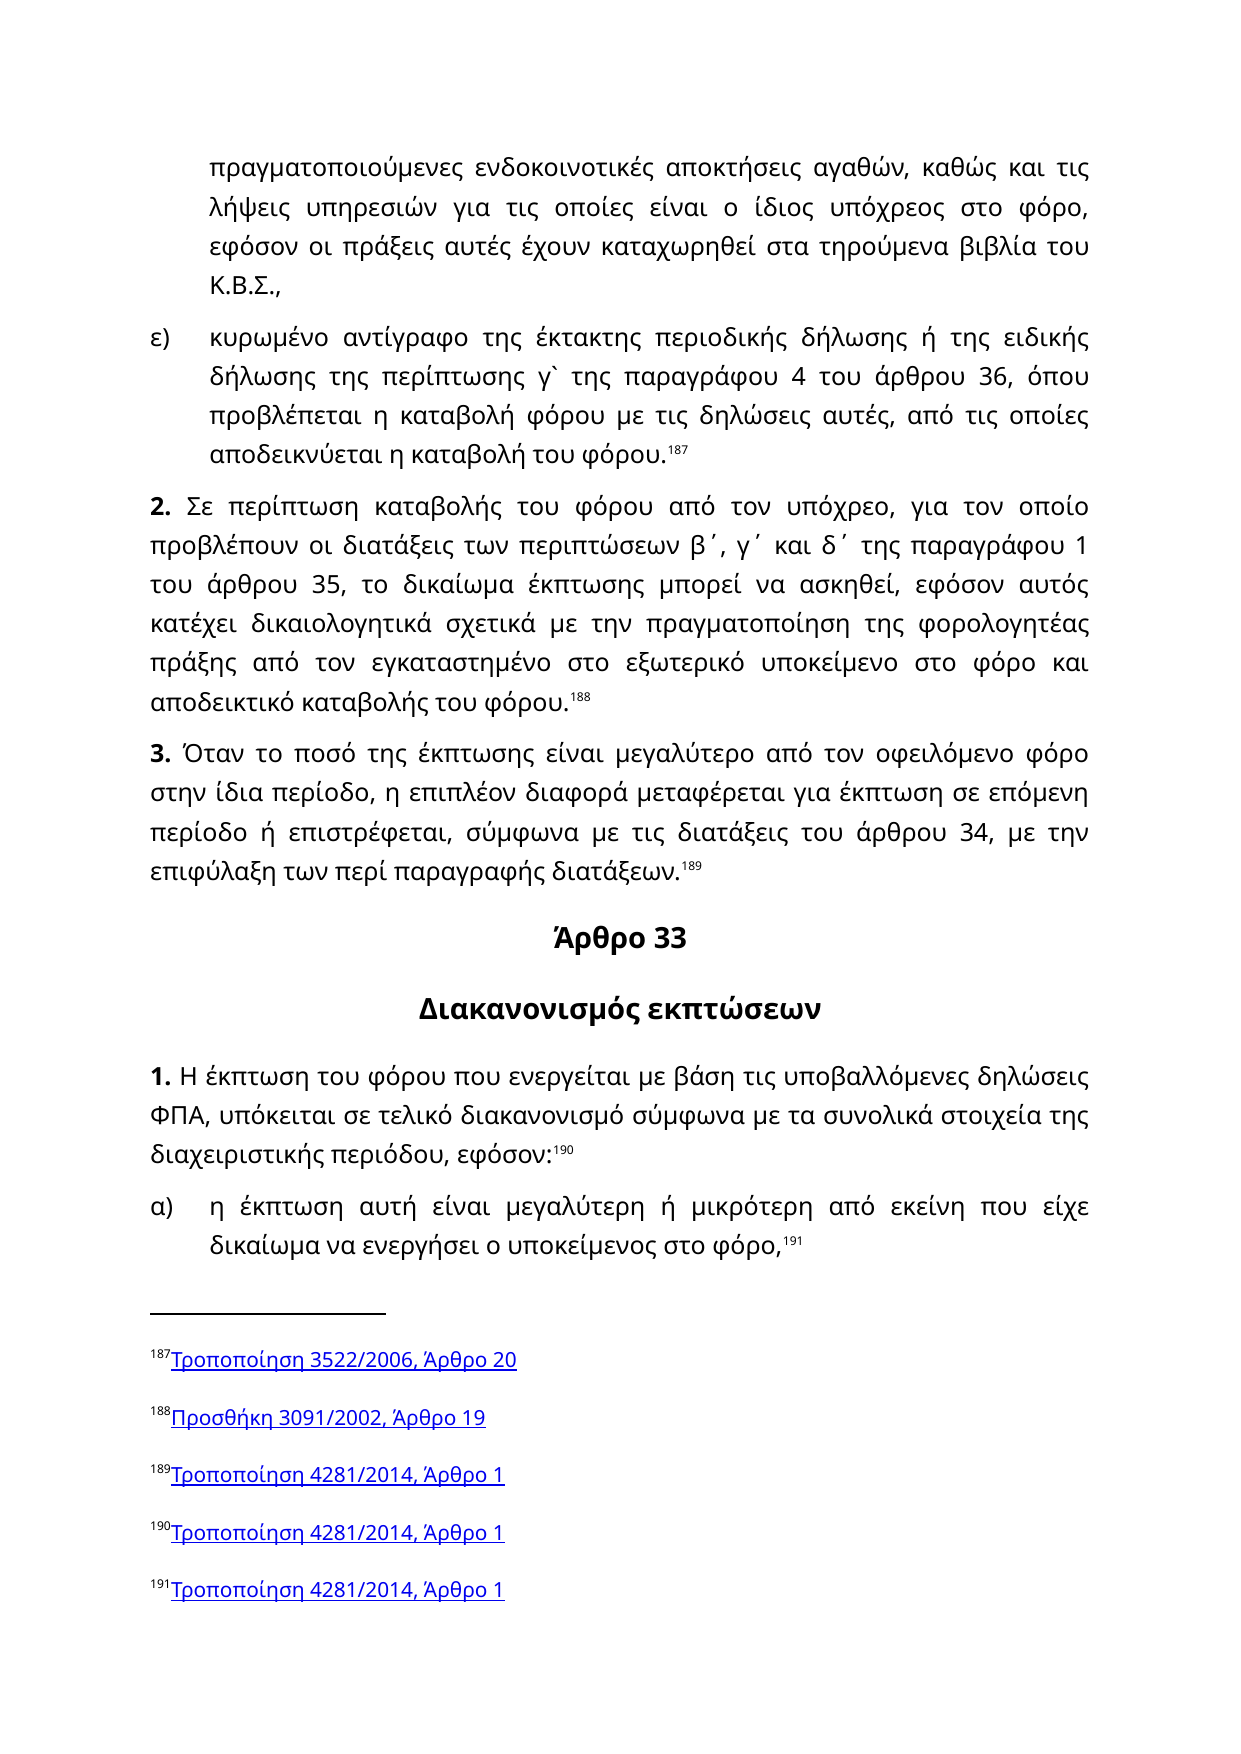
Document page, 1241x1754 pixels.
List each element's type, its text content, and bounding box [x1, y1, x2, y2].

text Τροποποίηση 4281/2014, Άρθρο 1 [150, 1518, 1090, 1546]
list α) η έκπτωση αυτή είναι μεγαλύτερη ή μικρότερη από εκείνη που είχε δικαίωμα να ενεργήσει ο υποκείμενος στο φόρο, [150, 1189, 1090, 1262]
text Τροποποίηση 3522/2006, Άρθρο 20 [150, 1345, 1090, 1373]
subtitle Διακανονισμός εκπτώσεων [150, 988, 1090, 1028]
text 3. Όταν το ποσό της έκπτωσης είναι μεγαλύτερο από τον οφειλόμενο φόρο στην ίδια περίοδο, η επιπλέον διαφορά μεταφέρεται για έκπτωση σε επόμενη περίοδο ή επιστρέφεται, σύμφωνα με τις διατάξεις του άρθρου 34, με την επιφύλαξη των περί παραγραφής διατάξεων. [150, 736, 1090, 887]
list ε) κυρωμένο αντίγραφο της έκτακτης περιοδικής δήλωσης ή της ειδικής δήλωσης της περίπτωσης γ` της παραγράφου 4 του άρθρου 36, όπου προβλέπεται η καταβολή φόρου με τις δηλώσεις αυτές, από τις οποίες αποδεικνύεται η καταβολή του φόρου. [150, 319, 1090, 471]
text Τροποποίηση 4281/2014, Άρθρο 1 [150, 1460, 1090, 1489]
text Τροποποίηση 4281/2014, Άρθρο 1 [150, 1576, 1090, 1604]
text 1. Η έκπτωση του φόρου που ενεργείται με βάση τις υποβαλλόμενες δηλώσεις ΦΠΑ, υπόκειται σε τελικό διακανονισμό σύμφωνα με τα συνολικά στοιχεία της διαχειριστικής περιόδου, εφόσον: [150, 1059, 1090, 1171]
list πραγματοποιούμενες ενδοκοινοτικές αποκτήσεις αγαθών, καθώς και τις λήψεις υπηρεσιών για τις οποίες είναι ο ίδιος υπόχρεος στο φόρο, εφόσον οι πράξεις αυτές έχουν καταχωρηθεί στα τηρούμενα βιβλία του Κ.Β.Σ., [150, 150, 1090, 302]
text Προσθήκη 3091/2002, Άρθρο 19 [150, 1403, 1090, 1431]
text 2. Σε περίπτωση καταβολής του φόρου από τον υπόχρεο, για τον οποίο προβλέπουν οι διατάξεις των περιπτώσεων β΄, γ΄ και δ΄ της παραγράφου 1 του άρθρου 35, το δικαίωμα έκπτωσης μπορεί να ασκηθεί, εφόσον αυτός κατέχει δικαιολογητικά σχετικά με την πραγματοποίηση της φορολογητέας πράξης από τον εγκαταστημένο στο εξωτερικό υποκείμενο στο φόρο και αποδεικτικό καταβολής του φόρου. [150, 488, 1090, 718]
subtitle Άρθρο 33 [150, 917, 1090, 957]
